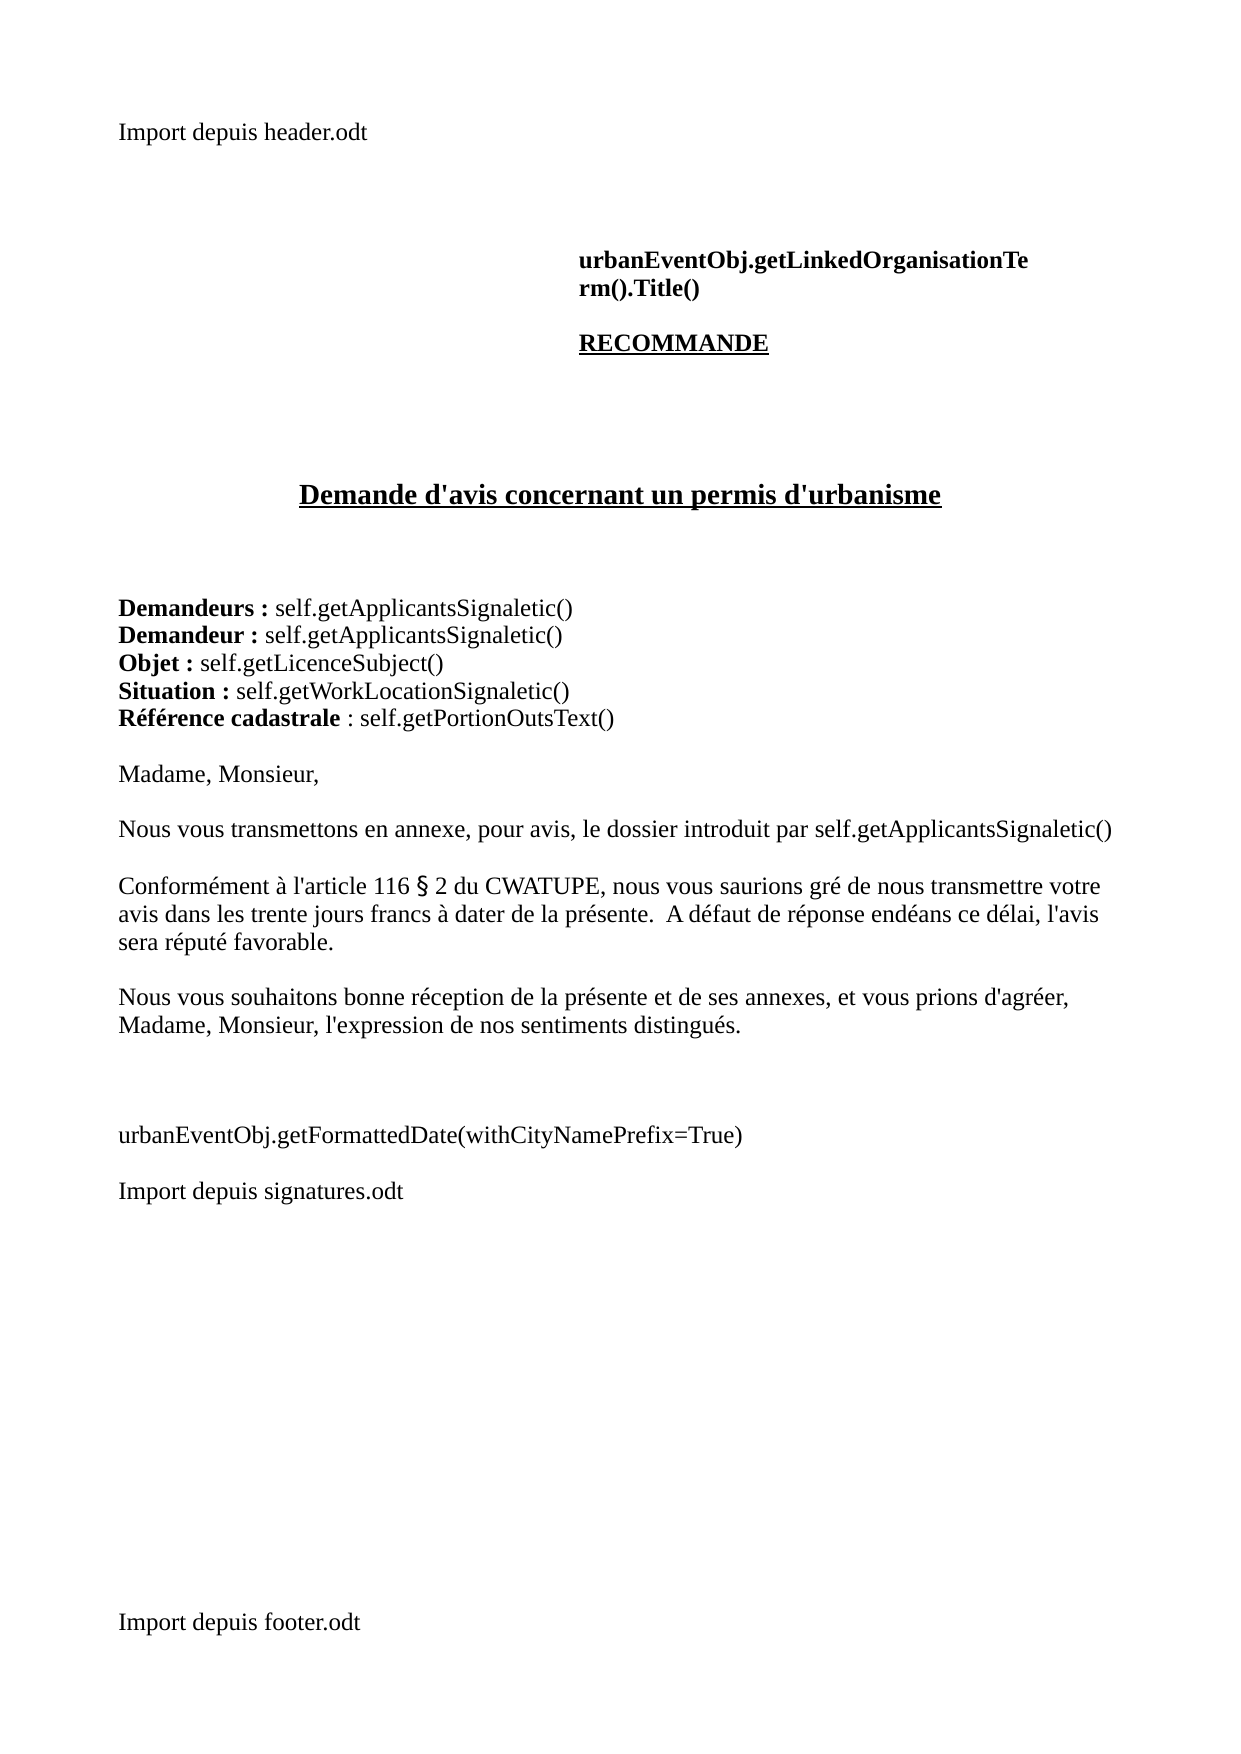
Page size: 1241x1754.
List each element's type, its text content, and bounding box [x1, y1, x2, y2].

text urbanEventObj.getFormattedDate(withCityNamePrefix=True) [118, 1122, 1122, 1149]
text Demandeurs : self.getApplicantsSignaletic() [118, 594, 1122, 621]
text Nous vous souhaitons bonne réception de la présente et de ses annexes, et vous prions d'agréer, Madame, Monsieur, l'expression de nos sentiments distingués. [118, 983, 1122, 1038]
text Madame, Monsieur, [118, 760, 1122, 788]
text Import depuis signatures.odt [118, 1177, 1122, 1205]
text urbanEventObj.getLinkedOrganisationTerm().Title() [579, 246, 1029, 302]
title Demande d'avis concernant un permis d'urbanisme [118, 478, 1122, 511]
text RECOMMANDE [579, 329, 1029, 357]
text Conformément à l'article 116 § 2 du CWATUPE, nous vous saurions gré de nous transmettre votre avis dans les trente jours francs à dater de la présente. A défaut de réponse endéans ce délai, l'avis sera réputé favorable. [118, 871, 1122, 955]
text Nous vous transmettons en annexe, pour avis, le dossier introduit par self.getApplicantsSignaletic() [118, 815, 1122, 843]
text Référence cadastrale : self.getPortionOutsText() [118, 704, 1122, 732]
text Situation : self.getWorkLocationSignaletic() [118, 677, 1122, 704]
text Import depuis header.odt [118, 118, 539, 146]
text Demandeur : self.getApplicantsSignaletic() [118, 621, 1122, 649]
text Objet : self.getLicenceSubject() [118, 649, 1122, 677]
